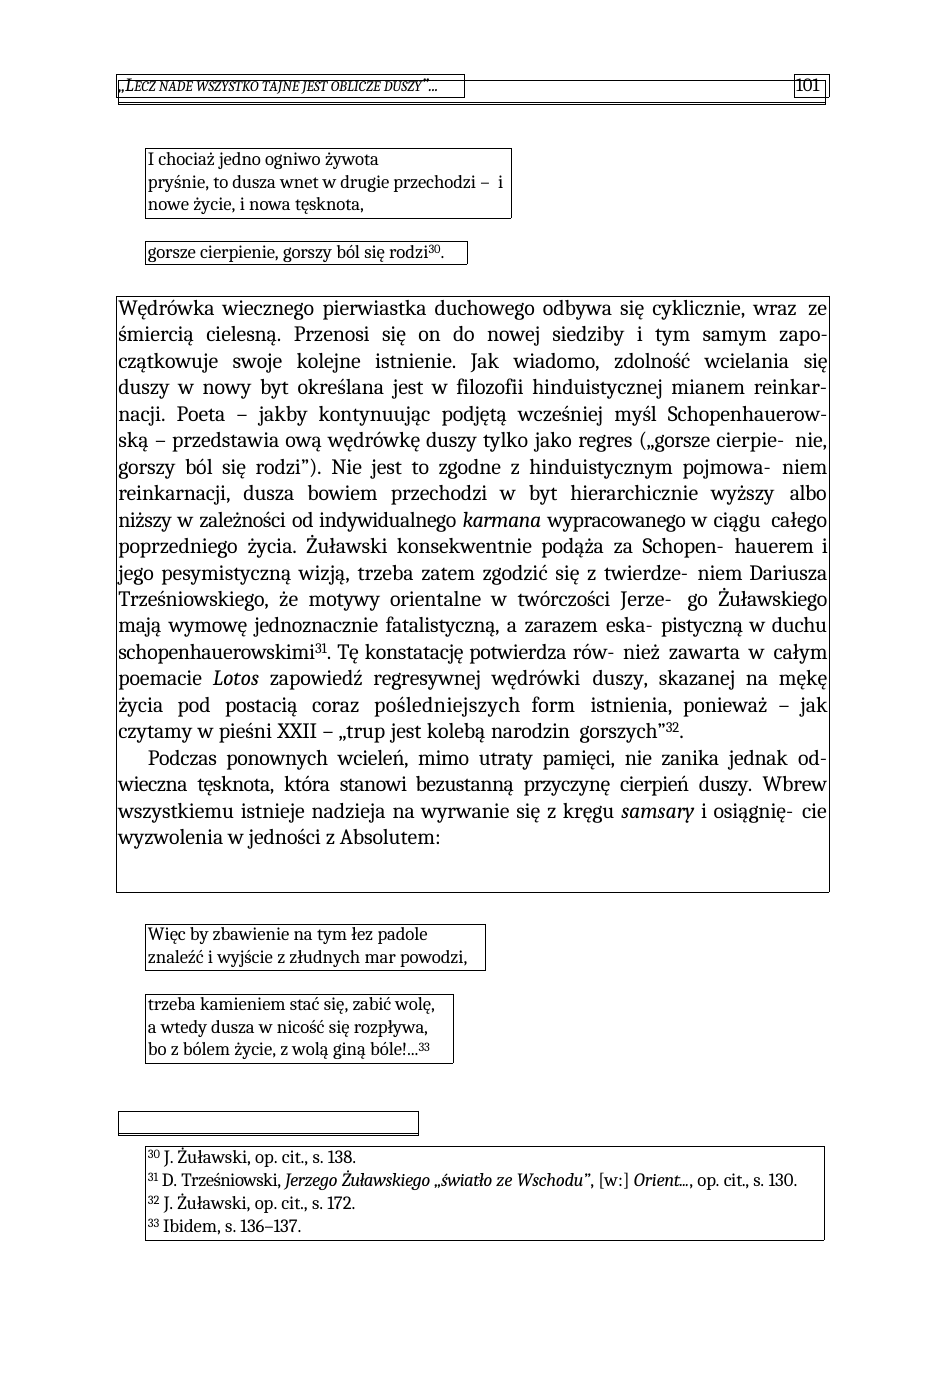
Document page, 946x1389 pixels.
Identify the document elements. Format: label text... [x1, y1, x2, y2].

text 33 Ibidem, s. 136–137. [148, 1216, 824, 1237]
text I chociaż jedno ogniwo żywota [148, 149, 511, 170]
text pryśnie, to dusza wnet w drugie przechodzi – i nowe życie, i nowa tęsknota, [148, 171, 509, 215]
text Więc by zbawienie na tym łez padole znaleźć i wyjście z złudnych mar powodzi, [148, 925, 484, 968]
text Podczas ponownych wcieleń, mimo utraty pamięci, nie zanika jednak od- wieczna tęsknota, która stanowi bezustanną przyczynę cierpień duszy. Wbrew wszystkiemu istnieje nadzieja na wyrwanie się z kręgu samsary i osiągnię- cie wyzwolenia w jedności z Absolutem: [118, 746, 827, 850]
text gorsze cierpienie, gorszy ból się rodzi30. [148, 242, 467, 263]
text Wędrówka wiecznego pierwiastka duchowego odbywa się cyklicznie, wraz ze śmiercią cielesną. Przenosi się on do nowej siedziby i tym samym zapo- czątkowuje swoje kolejne istnienie. Jak wiadomo, zdolność wcielania się duszy w nowy byt określana jest w filozofii hinduistycznej mianem reinkar- nacji. Poeta – jakby kontynuując podjętą wcześniej myśl Schopenhauerow- ską – przedstawia ową wędrówkę duszy tylko jako regres („gorsze cierpie- nie, gorszy ból się rodzi”). Nie jest to zgodne z hinduistycznym pojmowa- niem reinkarnacji, dusza bowiem przechodzi w byt hierarchicznie wyższy albo niższy w zależności od indywidualnego karmana wypracowanego w ciągu całego poprzedniego życia. Żuławski konsekwentnie podąża za Schopen- hauerem i jego pesymistyczną wizją, trzeba zatem zgodzić się z twierdze- niem Dariusza Trześniowskiego, że motywy orientalne w twórczości Jerze- go Żuławskiego mają wymowę jednoznacznie fatalistyczną, a zarazem eska- pistyczną w duchu schopenhauerowskimi31. Tę konstatację potwierdza rów- nież zawarta w całym poemacie Lotos zapowiedź regresywnej wędrówki duszy, skazanej na mękę życia pod postacią coraz pośledniejszych form istnienia, ponieważ – jak czytamy w pieśni XXII – „trup jest kolebą narodzin gorszych”32. [118, 297, 827, 744]
text 30 J. Żuławski, op. cit., s. 138. [148, 1147, 824, 1167]
text [118, 75, 464, 80]
text „LECZ NADE WSZYSTKO TAJNE JEST OBLICZE DUSZY”... [119, 81, 464, 96]
text trzeba kamieniem stać się, zabić wolę, a wtedy dusza w nicość się rozpływa, bo z bólem życie, z wolą giną bóle!...33 [148, 995, 451, 1061]
text 31 D. Trześniowski, Jerzego Żuławskiego „światło ze Wschodu”, [w:] Orient..., op. cit., s. 130. [148, 1169, 824, 1191]
text 32 J. Żuławski, op. cit., s. 172. [148, 1192, 824, 1214]
text 101 [796, 75, 829, 96]
